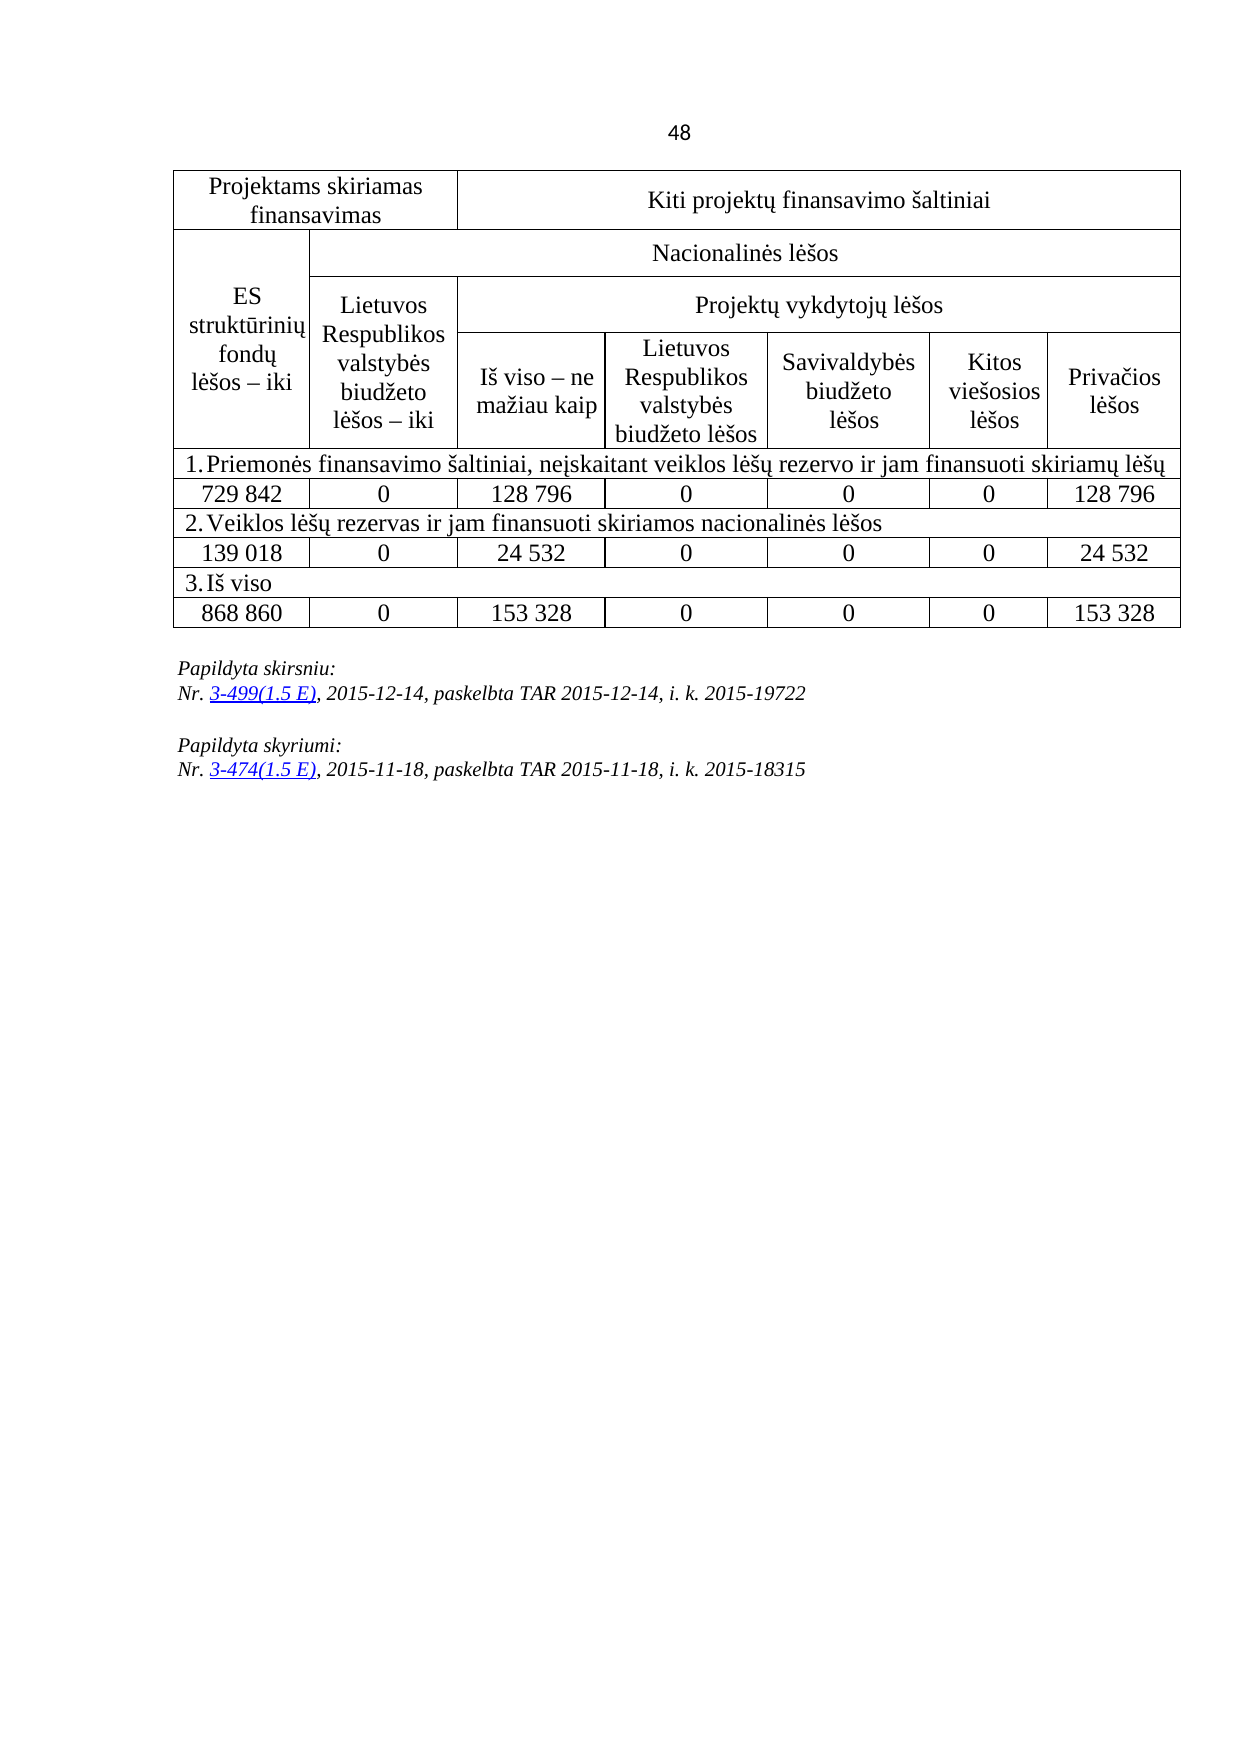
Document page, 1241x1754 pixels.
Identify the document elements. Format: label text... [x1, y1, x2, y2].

table_cell Nacionalinės lėšos [310, 230, 1180, 276]
table_cell 0 [930, 598, 1047, 627]
table_cell ES struktūrinių fondų lėšos – iki [174, 230, 309, 448]
table_cell 729 842 [174, 479, 309, 507]
table_header Projektams skiriamas finansavimas [174, 171, 457, 229]
text Papildyta skirsniu: [177, 656, 1181, 680]
table_cell 3. Iš viso [174, 568, 1180, 597]
table_header Kiti projektų finansavimo šaltiniai [458, 171, 1180, 229]
table_cell Privačios lėšos [1048, 333, 1180, 448]
table_cell Projektų vykdytojų lėšos [458, 277, 1180, 332]
table_cell 1. Priemonės finansavimo šaltiniai, neįskaitant veiklos lėšų rezervo ir jam finansuoti skiriamų lėšų [174, 449, 1180, 478]
table_cell 2. Veiklos lėšų rezervas ir jam finansuoti skiriamos nacionalinės lėšos [174, 509, 1180, 537]
table_cell 139 018 [174, 538, 309, 567]
table_cell 0 [768, 479, 929, 507]
table_cell 0 [930, 538, 1047, 567]
table_cell 868 860 [174, 598, 309, 627]
table_cell 0 [310, 538, 457, 567]
table_cell 0 [606, 479, 767, 507]
table_cell 153 328 [1048, 598, 1180, 627]
table_cell 0 [606, 538, 767, 567]
table_cell Lietuvos Respublikos valstybės biudžeto lėšos [606, 333, 767, 448]
text Nr. 3-474(1.5 E), 2015-11-18, paskelbta TAR 2015-11-18, i. k. 2015-18315 [177, 757, 1181, 781]
table_cell Lietuvos Respublikos valstybės biudžeto lėšos – iki [310, 277, 457, 448]
table_cell Savivaldybės biudžeto lėšos [768, 333, 929, 448]
table_cell 128 796 [1048, 479, 1180, 507]
table_cell 0 [310, 479, 457, 507]
table_cell 153 328 [458, 598, 604, 627]
table_cell 0 [310, 598, 457, 627]
table_cell Kitos viešosios lėšos [930, 333, 1047, 448]
table_cell 24 532 [458, 538, 604, 567]
table_cell 0 [768, 538, 929, 567]
table_cell Iš viso – ne mažiau kaip [458, 333, 604, 448]
text Nr. 3-499(1.5 E), 2015-12-14, paskelbta TAR 2015-12-14, i. k. 2015-19722 [177, 680, 1181, 704]
table_cell 0 [930, 479, 1047, 507]
table_cell 0 [606, 598, 767, 627]
table_cell 24 532 [1048, 538, 1180, 567]
table_cell 128 796 [458, 479, 604, 507]
table_cell 0 [768, 598, 929, 627]
text Papildyta skyriumi: [177, 733, 1181, 757]
